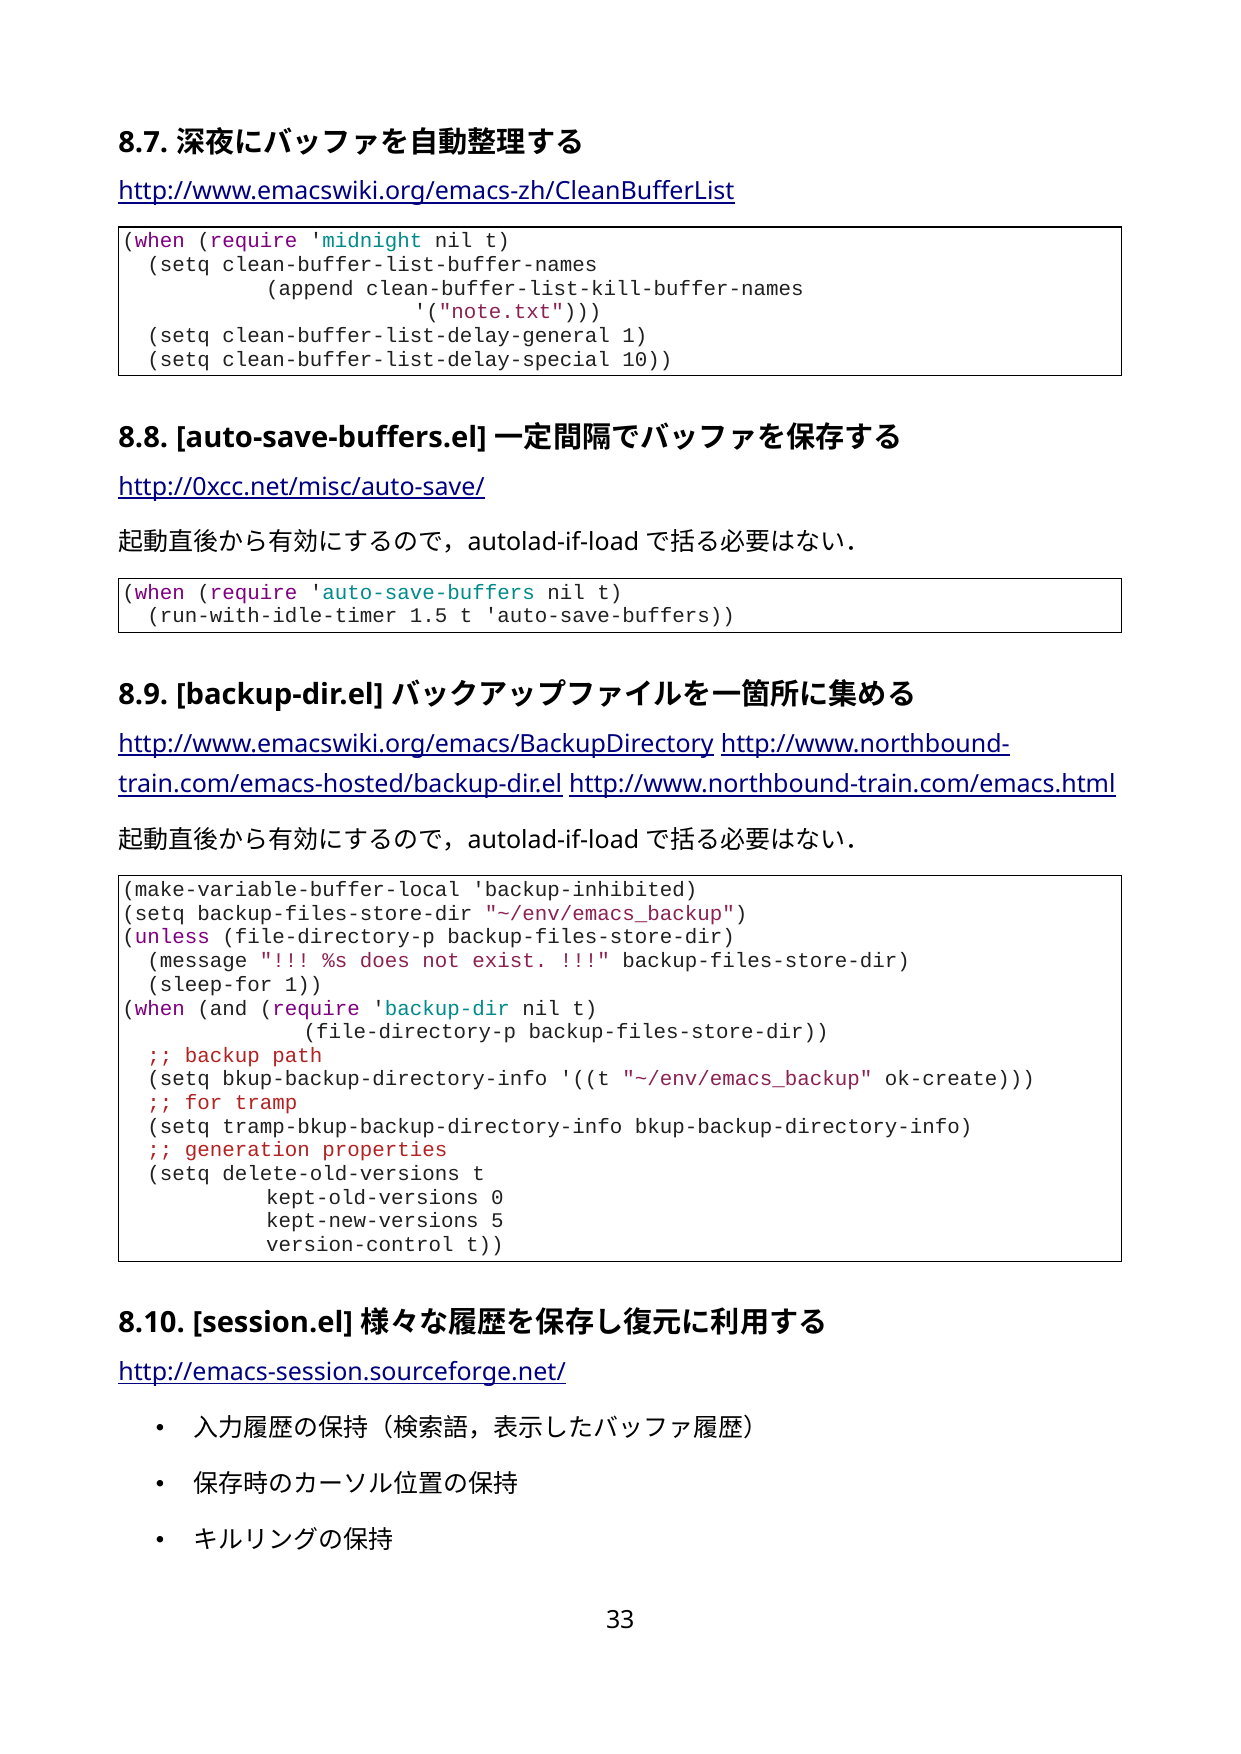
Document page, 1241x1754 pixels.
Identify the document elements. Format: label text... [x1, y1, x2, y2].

text (sleep-for 1)) [119, 970, 1121, 993]
text 起動直後から有効にするので，autolad-if-load で括る必要はない． [118, 819, 1122, 856]
text (when (and (require 'backup-dir nil t) [119, 993, 1121, 1017]
text http://www.emacswiki.org/emacs/BackupDirectory http://www.northbound-train.com/emacs-hosted/backup-dir.el http://www.northbound-train.com/emacs.html [118, 725, 1122, 800]
text ;; for tramp [119, 1088, 1121, 1112]
text (when (require 'midnight nil t) [119, 228, 1121, 250]
text '("note.txt"))) [119, 297, 1121, 321]
text (unless (file-directory-p backup-files-store-dir) [119, 923, 1121, 946]
text ;; generation properties [119, 1135, 1121, 1159]
text version-control t)) [119, 1230, 1121, 1261]
list キルリングの保持 [156, 1519, 1122, 1555]
text (make-variable-buffer-local 'backup-inhibited) [119, 876, 1121, 899]
text ;; backup path [119, 1041, 1121, 1064]
text http://emacs-session.sourceforge.net/ [118, 1354, 1122, 1388]
text (setq bkup-backup-directory-info '((t "~/env/emacs_backup" ok-create))) [119, 1064, 1121, 1088]
text (file-directory-p backup-files-store-dir)) [119, 1017, 1121, 1041]
subtitle [backup-dir.el] バックアップファイルを一箇所に集める [118, 670, 1122, 713]
subtitle [session.el] 様々な履歴を保存し復元に利用する [118, 1299, 1122, 1341]
text (run-with-idle-timer 1.5 t 'auto-save-buffers)) [119, 601, 1121, 632]
text (setq backup-files-store-dir "~/env/emacs_backup") [119, 899, 1121, 923]
text http://www.emacswiki.org/emacs-zh/CleanBufferList [118, 173, 1122, 207]
list 保存時のカーソル位置の保持 [156, 1463, 1122, 1499]
text (append clean-buffer-list-kill-buffer-names [119, 274, 1121, 297]
text (when (require 'auto-save-buffers nil t) [119, 579, 1121, 601]
text (setq delete-old-versions t [119, 1159, 1121, 1183]
text kept-new-versions 5 [119, 1206, 1121, 1230]
text (message "!!! %s does not exist. !!!" backup-files-store-dir) [119, 946, 1121, 970]
subtitle 深夜にバッファを自動整理する [118, 118, 1122, 161]
text kept-old-versions 0 [119, 1183, 1121, 1206]
text (setq clean-buffer-list-buffer-names [119, 250, 1121, 274]
text http://0xcc.net/misc/auto-save/ [118, 468, 1122, 502]
text (setq clean-buffer-list-delay-general 1) [119, 321, 1121, 344]
subtitle [auto-save-buffers.el] 一定間隔でバッファを保存する [118, 413, 1122, 456]
list 入力履歴の保持（検索語，表示したバッファ履歴） [156, 1407, 1122, 1443]
text (setq clean-buffer-list-delay-special 10)) [119, 344, 1121, 375]
text (setq tramp-bkup-backup-directory-info bkup-backup-directory-info) [119, 1112, 1121, 1135]
text 起動直後から有効にするので，autolad-if-load で括る必要はない． [118, 522, 1122, 558]
